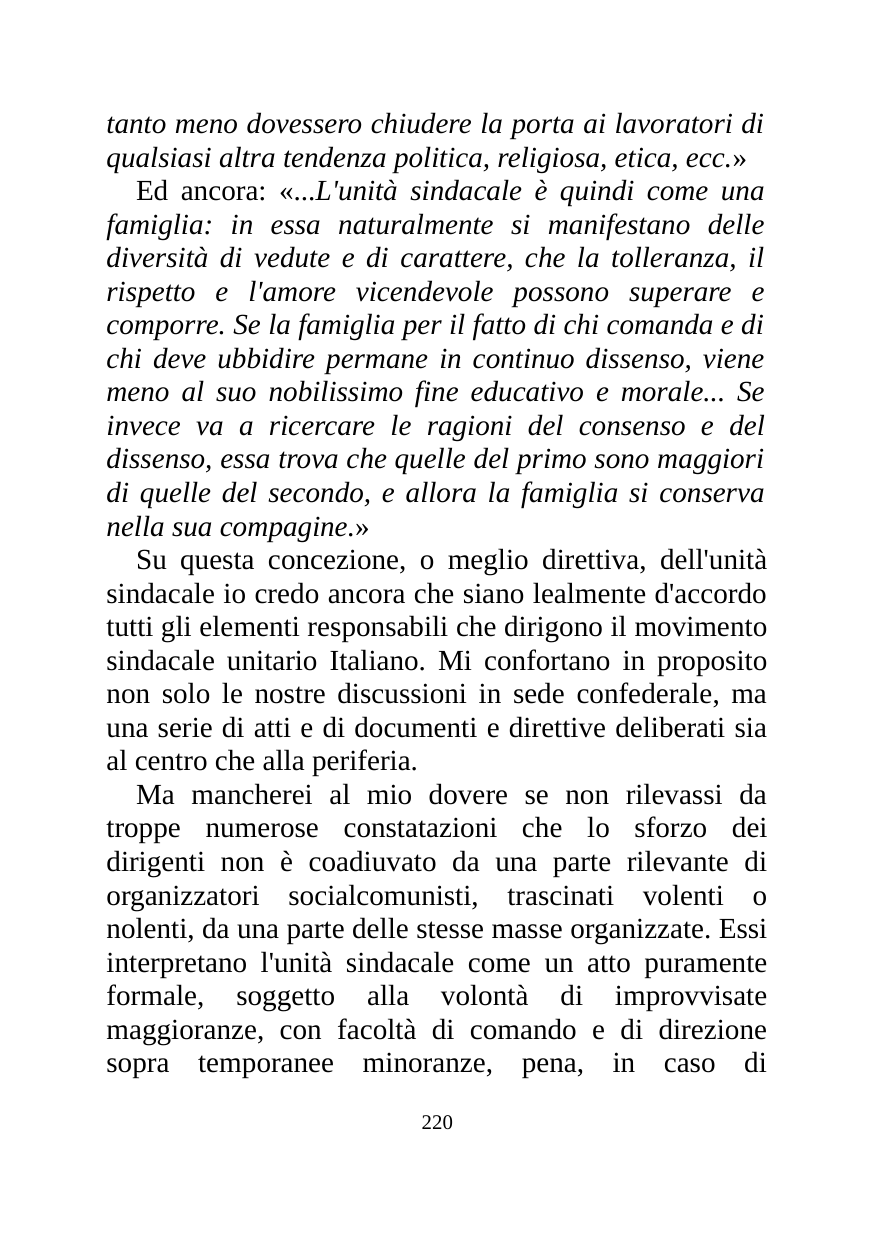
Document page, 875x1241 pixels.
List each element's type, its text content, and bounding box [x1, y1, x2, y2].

text Su questa concezione, o meglio direttiva, dell'unità sindacale io credo ancora che siano lealmente d'accordo tutti gli elementi responsabili che dirigono il movimento sindacale unitario Italiano. Mi confortano in proposito non solo le nostre discussioni in sede confederale, ma una serie di atti e di documenti e direttive deliberati sia al centro che alla periferia. [106, 542, 768, 777]
text Ed ancora: «...L'unità sindacale è quindi come una famiglia: in essa naturalmente si manifestano delle diversità di vedute e di carattere, che la tolleranza, il rispetto e l'amore vicendevole possono superare e comporre. Se la famiglia per il fatto di chi comanda e di chi deve ubbidire permane in continuo dissenso, viene meno al suo nobilissimo fine educativo e morale... Se invece va a ricercare le ragioni del consenso e del dissenso, essa trova che quelle del primo sono maggiori di quelle del secondo, e allora la famiglia si conserva nella sua compagine.» [106, 173, 768, 542]
text Ma mancherei al mio dovere se non rilevassi da troppe numerose constatazioni che lo sforzo dei dirigenti non è coadiuvato da una parte rilevante di organizzatori socialcomunisti, trascinati volenti o nolenti, da una parte delle stesse masse organizzate. Essi interpretano l'unità sindacale come un atto puramente formale, soggetto alla volontà di improvvisate maggioranze, con facoltà di comando e di direzione sopra temporanee minoranze, pena, in caso di [106, 777, 768, 1079]
text tanto meno dovessero chiudere la porta ai lavoratori di qualsiasi altra tendenza politica, religiosa, etica, ecc.» [106, 106, 768, 173]
